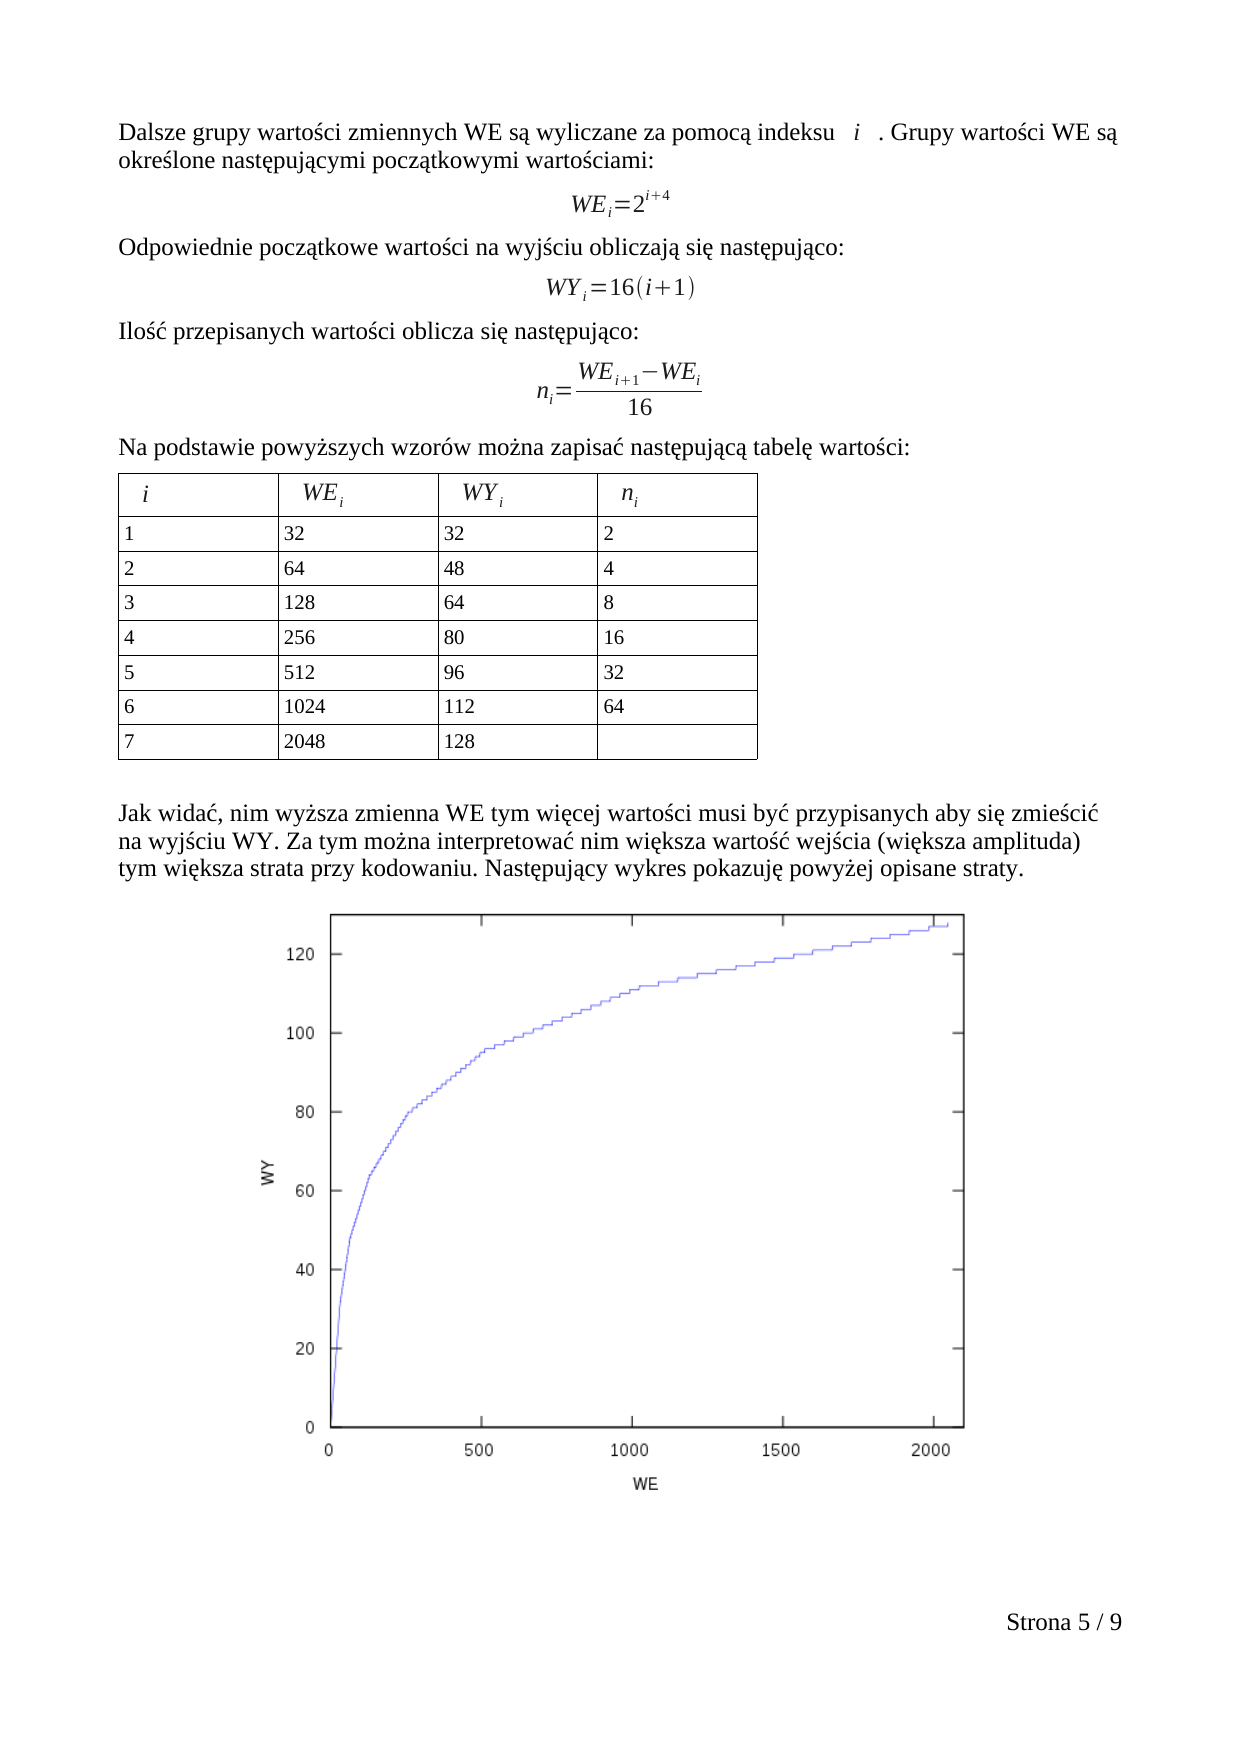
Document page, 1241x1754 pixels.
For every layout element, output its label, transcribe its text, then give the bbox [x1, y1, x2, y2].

table_cell 7 [119, 725, 278, 759]
picture [245, 894, 995, 1495]
text Dalsze grupy wartości zmiennych WE są wyliczane za pomocą indeksu. Grupy wartości WE są określone następującymi początkowymi wartościami: [118, 118, 1122, 173]
text Odpowiednie początkowe wartości na wyjściu obliczają się następująco: [118, 233, 1122, 261]
text Na podstawie powyższych wzorów można zapisać następującą tabelę wartości: [118, 433, 1122, 461]
table_cell 64 [279, 552, 438, 585]
table_cell 6 [119, 691, 278, 724]
table_cell 80 [439, 621, 597, 655]
table_cell 512 [279, 656, 438, 689]
text Ilość przepisanych wartości oblicza się następująco: [118, 317, 1122, 345]
table_cell 1024 [279, 691, 438, 724]
table_cell 64 [439, 586, 597, 620]
table_header [119, 474, 278, 516]
table_cell 128 [279, 586, 438, 620]
table_cell 128 [439, 725, 597, 759]
table_cell 1 [119, 517, 278, 551]
table_cell 32 [439, 517, 597, 551]
table_cell 2 [119, 552, 278, 585]
table_cell 48 [439, 552, 597, 585]
table_cell 4 [598, 552, 757, 585]
table_cell 32 [279, 517, 438, 551]
table_cell 3 [119, 586, 278, 620]
table_cell 256 [279, 621, 438, 655]
table_cell 2048 [279, 725, 438, 759]
table_header [598, 474, 757, 516]
table_cell 5 [119, 656, 278, 689]
table_cell [598, 725, 757, 759]
table_header [439, 474, 597, 516]
table_cell 96 [439, 656, 597, 689]
table_cell 112 [439, 691, 597, 724]
table_cell 32 [598, 656, 757, 689]
table_cell 4 [119, 621, 278, 655]
text Jak widać, nim wyższa zmienna WE tym więcej wartości musi być przypisanych aby się zmieścić na wyjściu WY. Za tym można interpretować nim większa wartość wejścia (większa amplituda) tym większa strata przy kodowaniu. Następujący wykres pokazuję powyżej opisane straty. [118, 799, 1122, 882]
table_header [279, 474, 438, 516]
table_cell 2 [598, 517, 757, 551]
table_cell 64 [598, 691, 757, 724]
table_cell 16 [598, 621, 757, 655]
table_cell 8 [598, 586, 757, 620]
